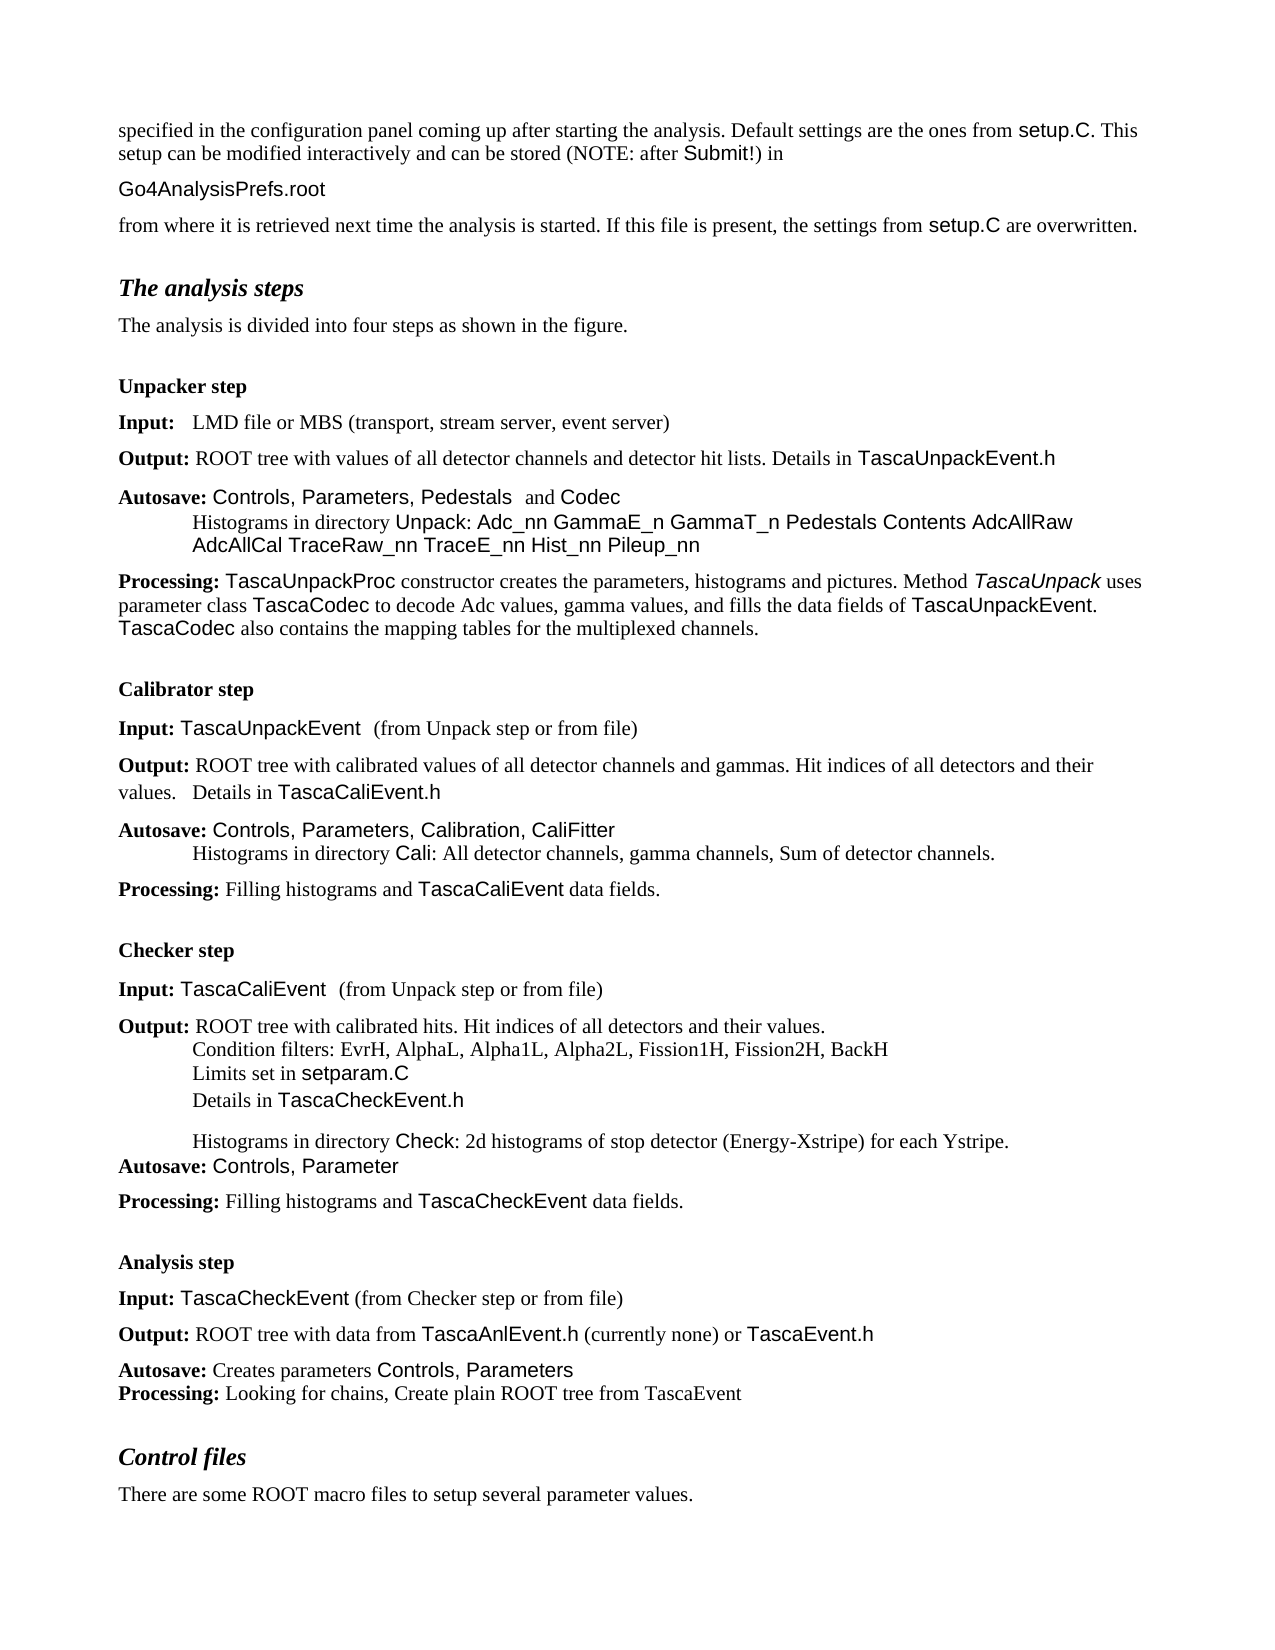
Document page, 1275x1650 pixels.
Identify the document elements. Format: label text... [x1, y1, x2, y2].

text specified in the configuration panel coming up after starting the analysis. Default settings are the ones from setup.C. This setup can be modified interactively and can be stored (NOTE: after Submit!) in [118, 118, 1157, 165]
subtitle Control files [118, 1443, 1157, 1470]
text There are some ROOT macro files to setup several parameter values. [118, 1483, 1157, 1506]
text Input: TascaCaliEvent (from Unpack step or from file) [118, 974, 1157, 1003]
text Processing: TascaUnpackProc constructor creates the parameters, histograms and pictures. Method TascaUnpack uses parameter class TascaCodec to decode Adc values, gamma values, and fills the data fields of TascaUnpackEvent. TascaCodec also contains the mapping tables for the multiplexed channels. [118, 570, 1157, 640]
text Processing: Filling histograms and TascaCaliEvent data fields. [118, 878, 1157, 901]
text from where it is retrieved next time the analysis is started. If this file is present, the settings from setup.C are overwritten. [118, 213, 1157, 237]
text Input: TascaCheckEvent (from Checker step or from file) [118, 1287, 1157, 1310]
text Autosave: Controls, Parameters, Pedestals and Codec Histograms in directory Unpack: Adc_nn GammaE_n GammaT_n Pedestals Contents AdcAllRaw AdcAllCal TraceRaw_nn TraceE_nn Hist_nn Pileup_nn [118, 482, 1157, 557]
subtitle Analysis step [118, 1251, 1157, 1274]
text Autosave: Creates parameters Controls, Parameters Processing: Looking for chains, Create plain ROOT tree from TascaEvent [118, 1358, 1157, 1405]
text Input: TascaUnpackEvent (from Unpack step or from file) [118, 713, 1157, 742]
text Autosave: Controls, Parameter [118, 1154, 1157, 1178]
text Input: LMD file or MBS (transport, stream server, event server) [118, 411, 1157, 434]
text Output: ROOT tree with calibrated hits. Hit indices of all detectors and their values. Condition filters: EvrH, AlphaL, Alpha1L, Alpha2L, Fission1H, Fission2H, BackH Limits set in setparam.C Details in TascaCheckEvent.h [118, 1015, 1157, 1113]
subtitle Calibrator step [118, 678, 1157, 701]
text Autosave: Controls, Parameters, Calibration, CaliFitter Histograms in directory Cali: All detector channels, gamma channels, Sum of detector channels. [118, 818, 1157, 865]
subtitle Checker step [118, 938, 1157, 962]
text Histograms in directory Check: 2d histograms of stop detector (Energy-Xstripe) for each Ystripe. [118, 1126, 1157, 1154]
text Processing: Filling histograms and TascaCheckEvent data fields. [118, 1190, 1157, 1213]
text Output: ROOT tree with calibrated values of all detector channels and gammas. Hit indices of all detectors and their values. Details in TascaCaliEvent.h [118, 754, 1157, 806]
subtitle Unpacker step [118, 375, 1157, 398]
text The analysis is divided into four steps as shown in the figure. [118, 314, 1157, 337]
text Go4AnalysisPrefs.root [118, 177, 1157, 201]
text Output: ROOT tree with data from TascaAnlEvent.h (currently none) or TascaEvent.h [118, 1323, 1157, 1346]
subtitle The analysis steps [118, 274, 1157, 302]
text Output: ROOT tree with values of all detector channels and detector hit lists. Details in TascaUnpackEvent.h [118, 446, 1157, 470]
